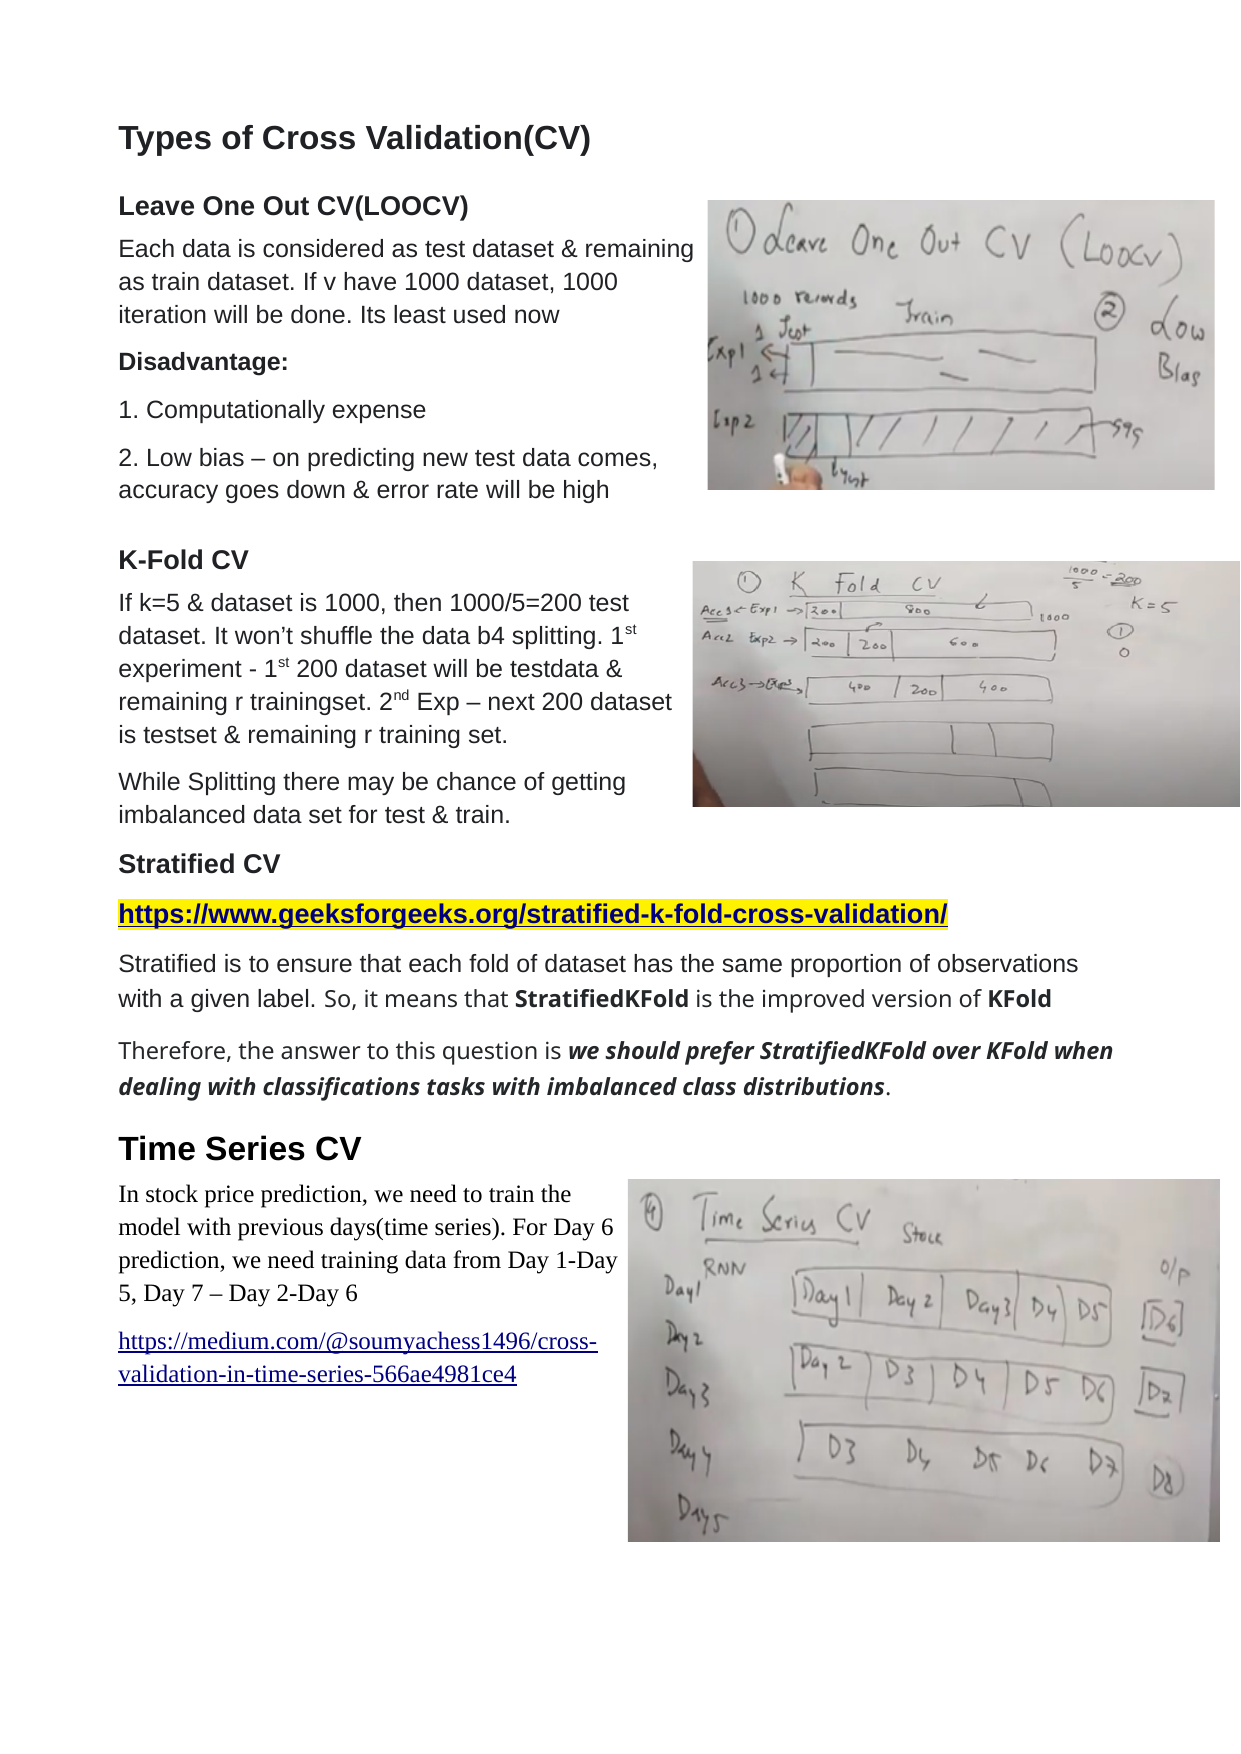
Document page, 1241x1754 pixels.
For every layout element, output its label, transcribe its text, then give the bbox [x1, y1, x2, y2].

picture [707, 200, 1215, 490]
picture [627, 1179, 1220, 1542]
subtitle Leave One Out CV(LOOCV) [118, 190, 1122, 221]
subtitle K-Fold CV [118, 544, 1122, 575]
text Disadvantage: [118, 347, 707, 376]
subtitle Time Series CV [118, 1128, 1122, 1167]
text 1. Computationally expense [118, 395, 707, 424]
text Stratified is to ensure that each fold of dataset has the same proportion of observations with a given label. So, it means that StratifiedKFold is the improved version of KFold [118, 949, 1122, 1014]
text https://www.geeksforgeeks.org/stratified-k-fold-cross-validation/ [118, 898, 1122, 930]
subtitle Types of Cross Validation(CV) [118, 118, 1122, 157]
text While Splitting there may be chance of getting imbalanced data set for test & train. [118, 767, 1122, 829]
text If k=5 & dataset is 1000, then 1000/5=200 test dataset. It won’t shuffle the data b4 splitting. 1st experiment - 1st 200 dataset will be testdata & remaining r trainingset. 2nd Exp – next 200 dataset is testset & remaining r training set. [118, 588, 692, 748]
text Therefore, the answer to this question is we should prefer StratifiedKFold over KFold when dealing with classifications tasks with imbalanced class distributions. [118, 1034, 1122, 1103]
text In stock price prediction, we need to train the model with previous days(time series). For Day 6 prediction, we need training data from Day 1-Day 5, Day 7 – Day 2-Day 6 [118, 1179, 627, 1307]
text https://medium.com/@soumyachess1496/cross-validation-in-time-series-566ae4981ce4 [118, 1326, 627, 1388]
text Stratified CV [118, 848, 1122, 879]
picture [692, 561, 1240, 807]
text 2. Low bias – on predicting new test data comes, accuracy goes down & error rate will be high [118, 442, 1122, 504]
text Each data is considered as test dataset & remaining as train dataset. If v have 1000 dataset, 1000 iteration will be done. Its least used now [118, 234, 707, 328]
